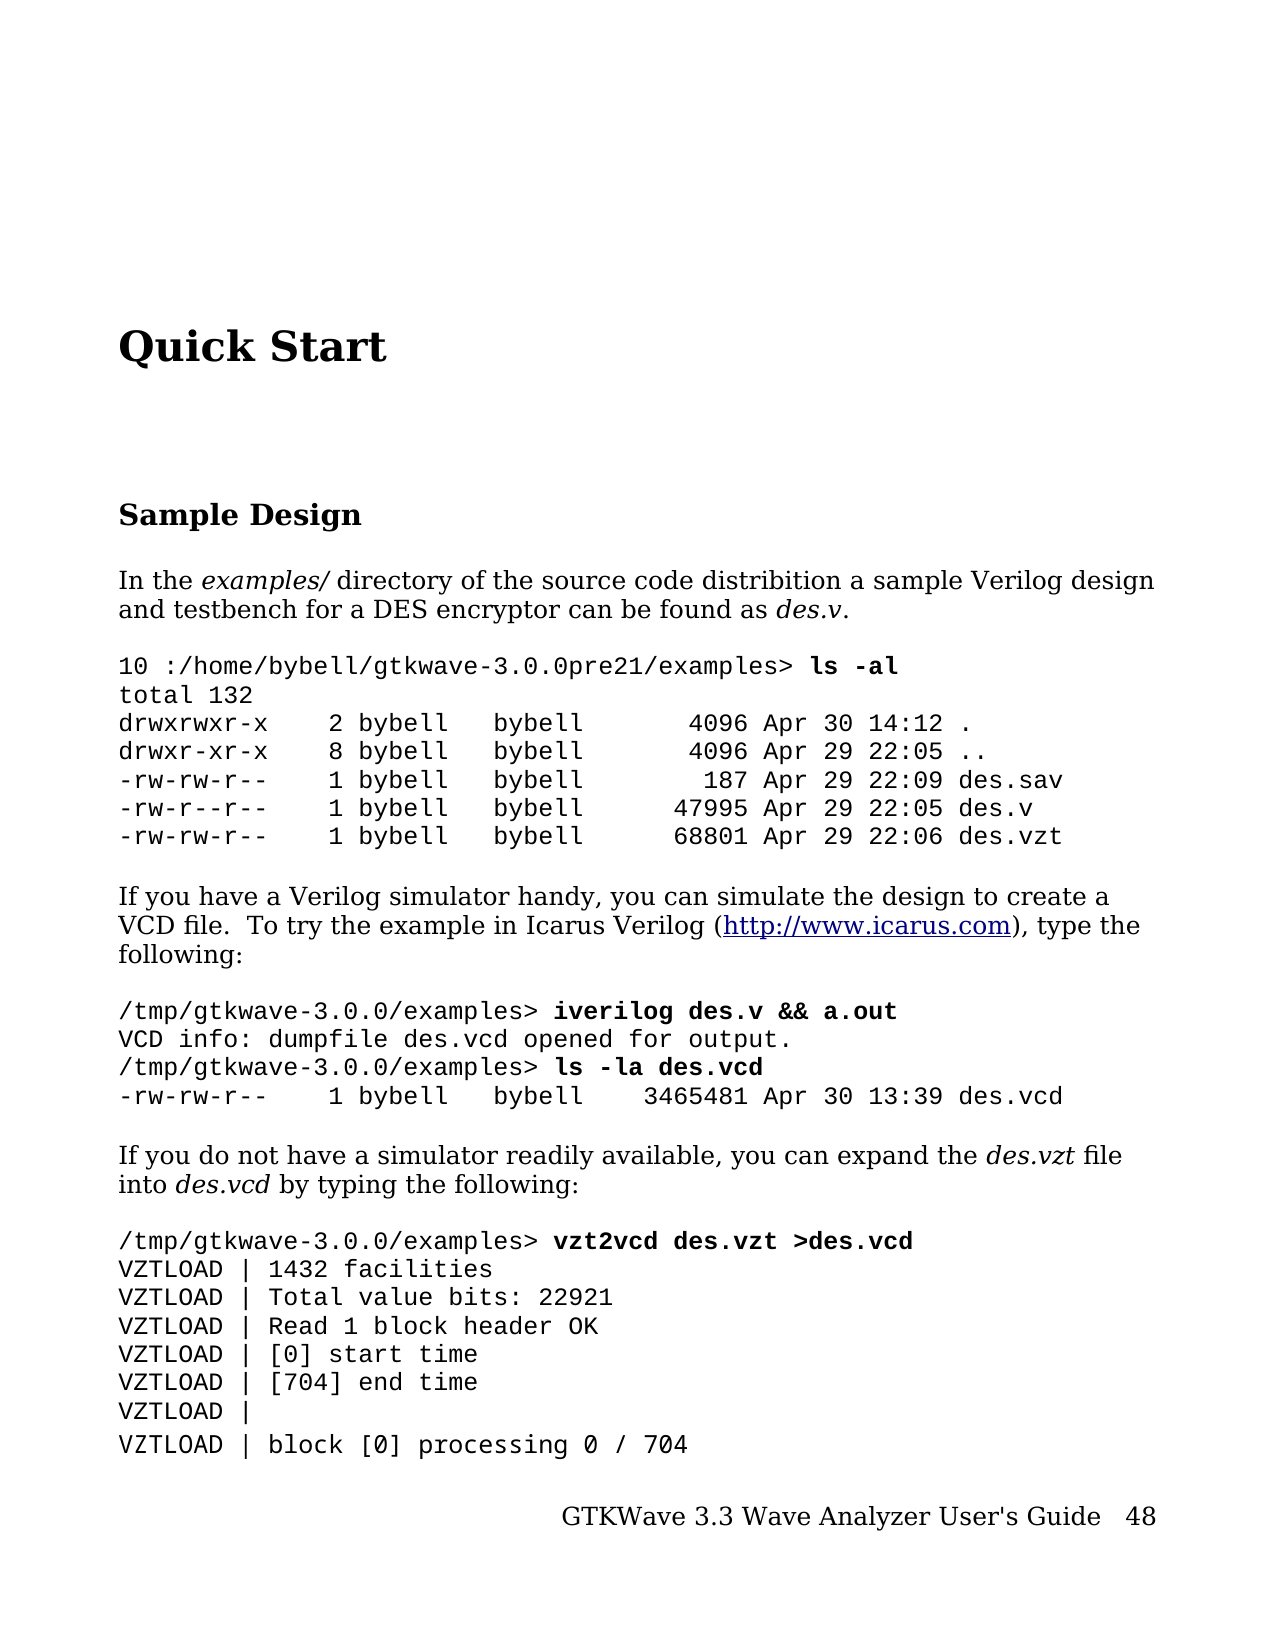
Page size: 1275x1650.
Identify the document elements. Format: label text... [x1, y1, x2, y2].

text Quick Start [118, 322, 1157, 371]
text -rw-rw-r-- 1 bybell bybell 68801 Apr 29 22:06 des.vzt [118, 824, 1157, 852]
text -rw-rw-r-- 1 bybell bybell 3465481 Apr 30 13:39 des.vcd [118, 1083, 1157, 1112]
text 10 :/home/bybell/gtkwave-3.0.0pre21/examples> ls -al [118, 654, 1157, 682]
text VZTLOAD | [0] start time [118, 1342, 1157, 1370]
text If you have a Verilog simulator handy, you can simulate the design to create a VCD file. To try the example in Icarus Verilog (http://www.icarus.com), type the following: [118, 882, 1157, 969]
text If you do not have a simulator readily available, you can expand the des.vzt file into des.vcd by typing the following: [118, 1141, 1157, 1199]
text drwxrwxr-x 2 bybell bybell 4096 Apr 30 14:12 . [118, 711, 1157, 739]
text -rw-rw-r-- 1 bybell bybell 187 Apr 29 22:09 des.sav [118, 767, 1157, 796]
text /tmp/gtkwave-3.0.0/examples> ls -la des.vcd [118, 1055, 1157, 1083]
text VZTLOAD | Read 1 block header OK [118, 1313, 1157, 1342]
text VZTLOAD | 1432 facilities [118, 1257, 1157, 1285]
text VZTLOAD | [118, 1398, 1157, 1427]
text In the examples/ directory of the source code distribition a sample Verilog design and testbench for a DES encryptor can be found as des.v. [118, 566, 1157, 625]
text /tmp/gtkwave-3.0.0/examples> iverilog des.v && a.out [118, 998, 1157, 1027]
text VZTLOAD | block [0] processing 0 / 704 [118, 1427, 1157, 1461]
text drwxr-xr-x 8 bybell bybell 4096 Apr 29 22:05 .. [118, 739, 1157, 767]
text VZTLOAD | Total value bits: 22921 [118, 1285, 1157, 1313]
text VZTLOAD | [704] end time [118, 1370, 1157, 1398]
text -rw-r--r-- 1 bybell bybell 47995 Apr 29 22:05 des.v [118, 796, 1157, 824]
text VCD info: dumpfile des.vcd opened for output. [118, 1027, 1157, 1055]
text Sample Design [118, 498, 1157, 532]
text /tmp/gtkwave-3.0.0/examples> vzt2vcd des.vzt >des.vcd [118, 1228, 1157, 1257]
text total 132 [118, 682, 1157, 711]
